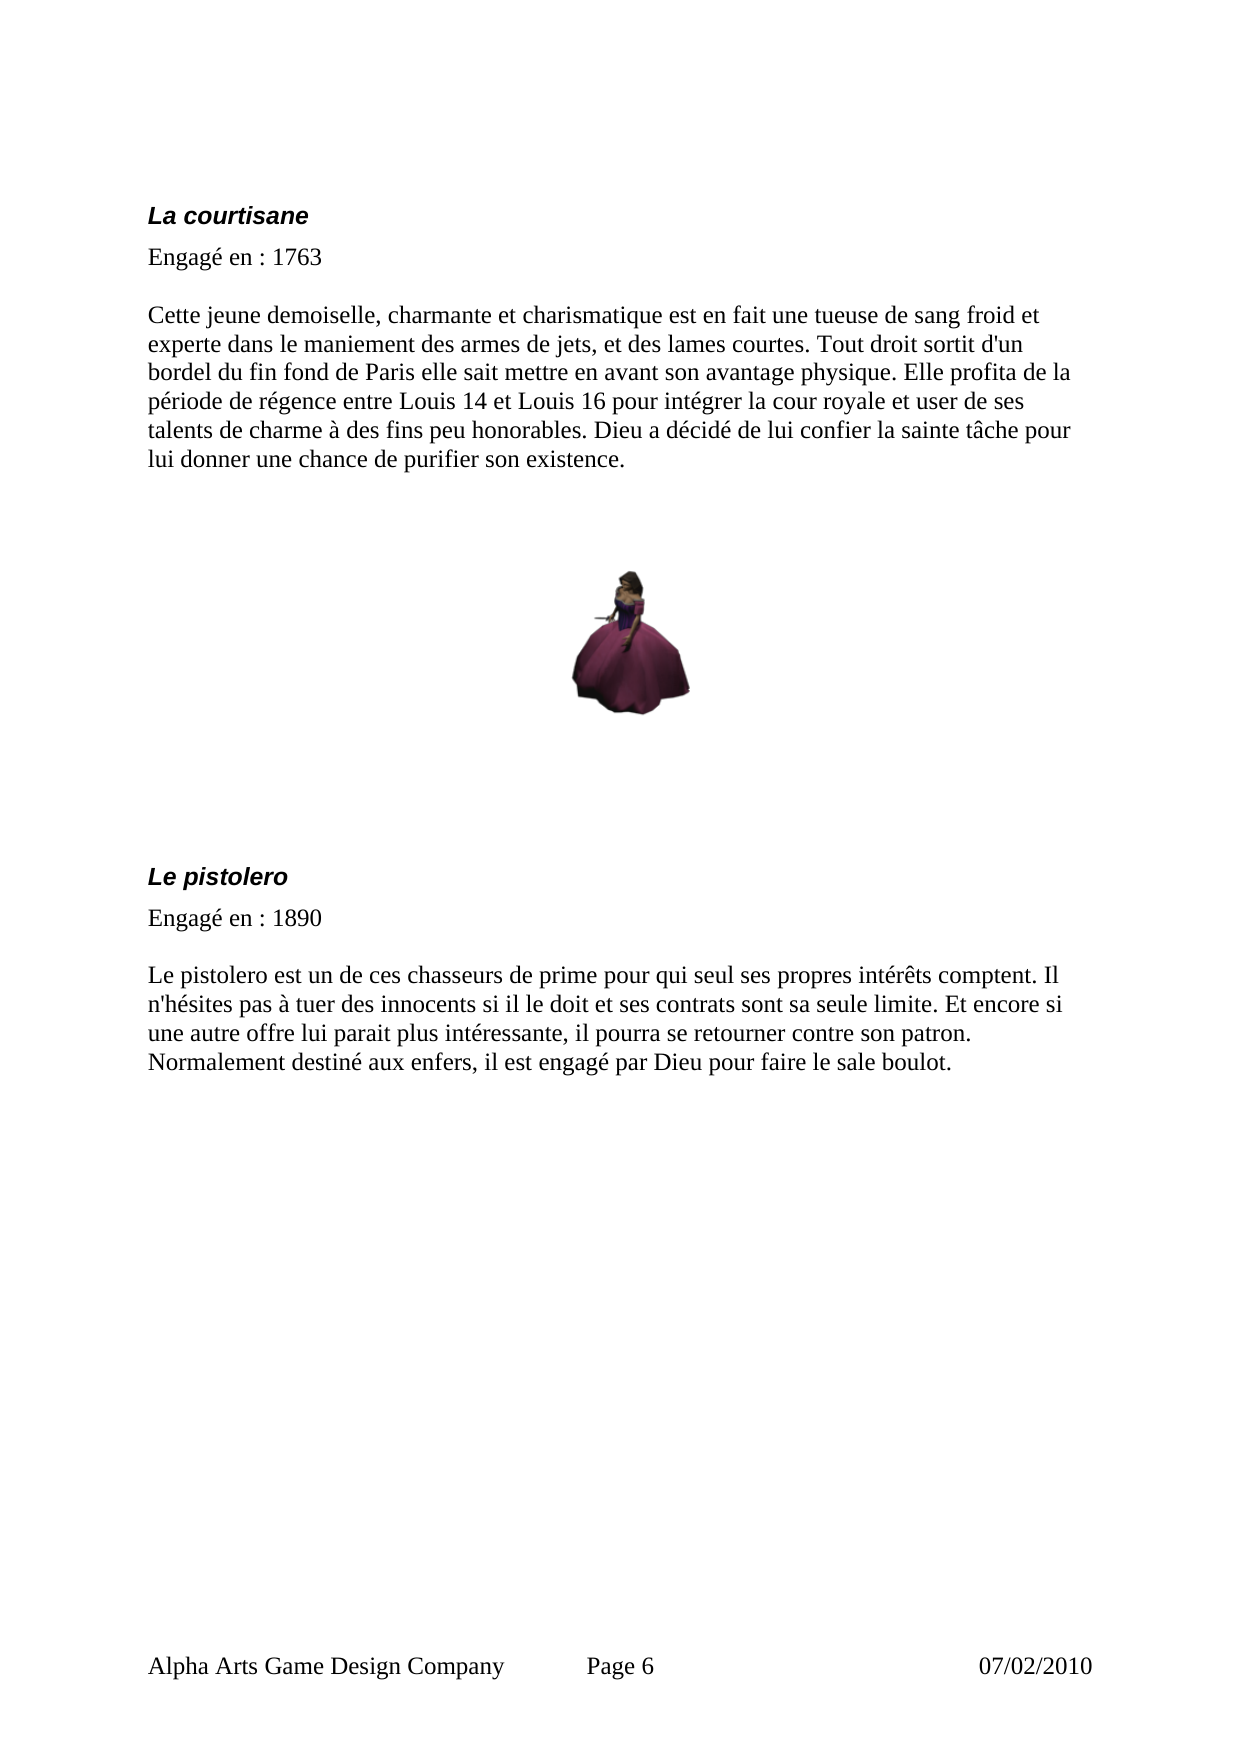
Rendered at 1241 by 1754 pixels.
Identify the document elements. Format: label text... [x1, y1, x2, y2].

text Cette jeune demoiselle, charmante et charismatique est en fait une tueuse de sang froid et experte dans le maniement des armes de jets, et des lames courtes. Tout droit sortit d'un bordel du fin fond de Paris elle sait mettre en avant son avantage physique. Elle profita de la période de régence entre Louis 14 et Louis 16 pour intégrer la cour royale et user de ses talents de charme à des fins peu honorables. Dieu a décidé de lui confier la sainte tâche pour lui donner une chance de purifier son existence. [148, 300, 1092, 779]
subtitle Le pistolero [148, 862, 1092, 890]
picture [489, 482, 770, 751]
subtitle La courtisane [148, 201, 1092, 230]
text Engagé en : 1763 [148, 242, 1092, 271]
text Engagé en : 1890 Le pistolero est un de ces chasseurs de prime pour qui seul ses propres intérêts comptent. Il n'hésites pas à tuer des innocents si il le doit et ses contrats sont sa seule limite. Et encore si une autre offre lui parait plus intéressante, il pourra se retourner contre son patron. Normalement destiné aux enfers, il est engagé par Dieu pour faire le sale boulot. [148, 903, 1092, 1075]
